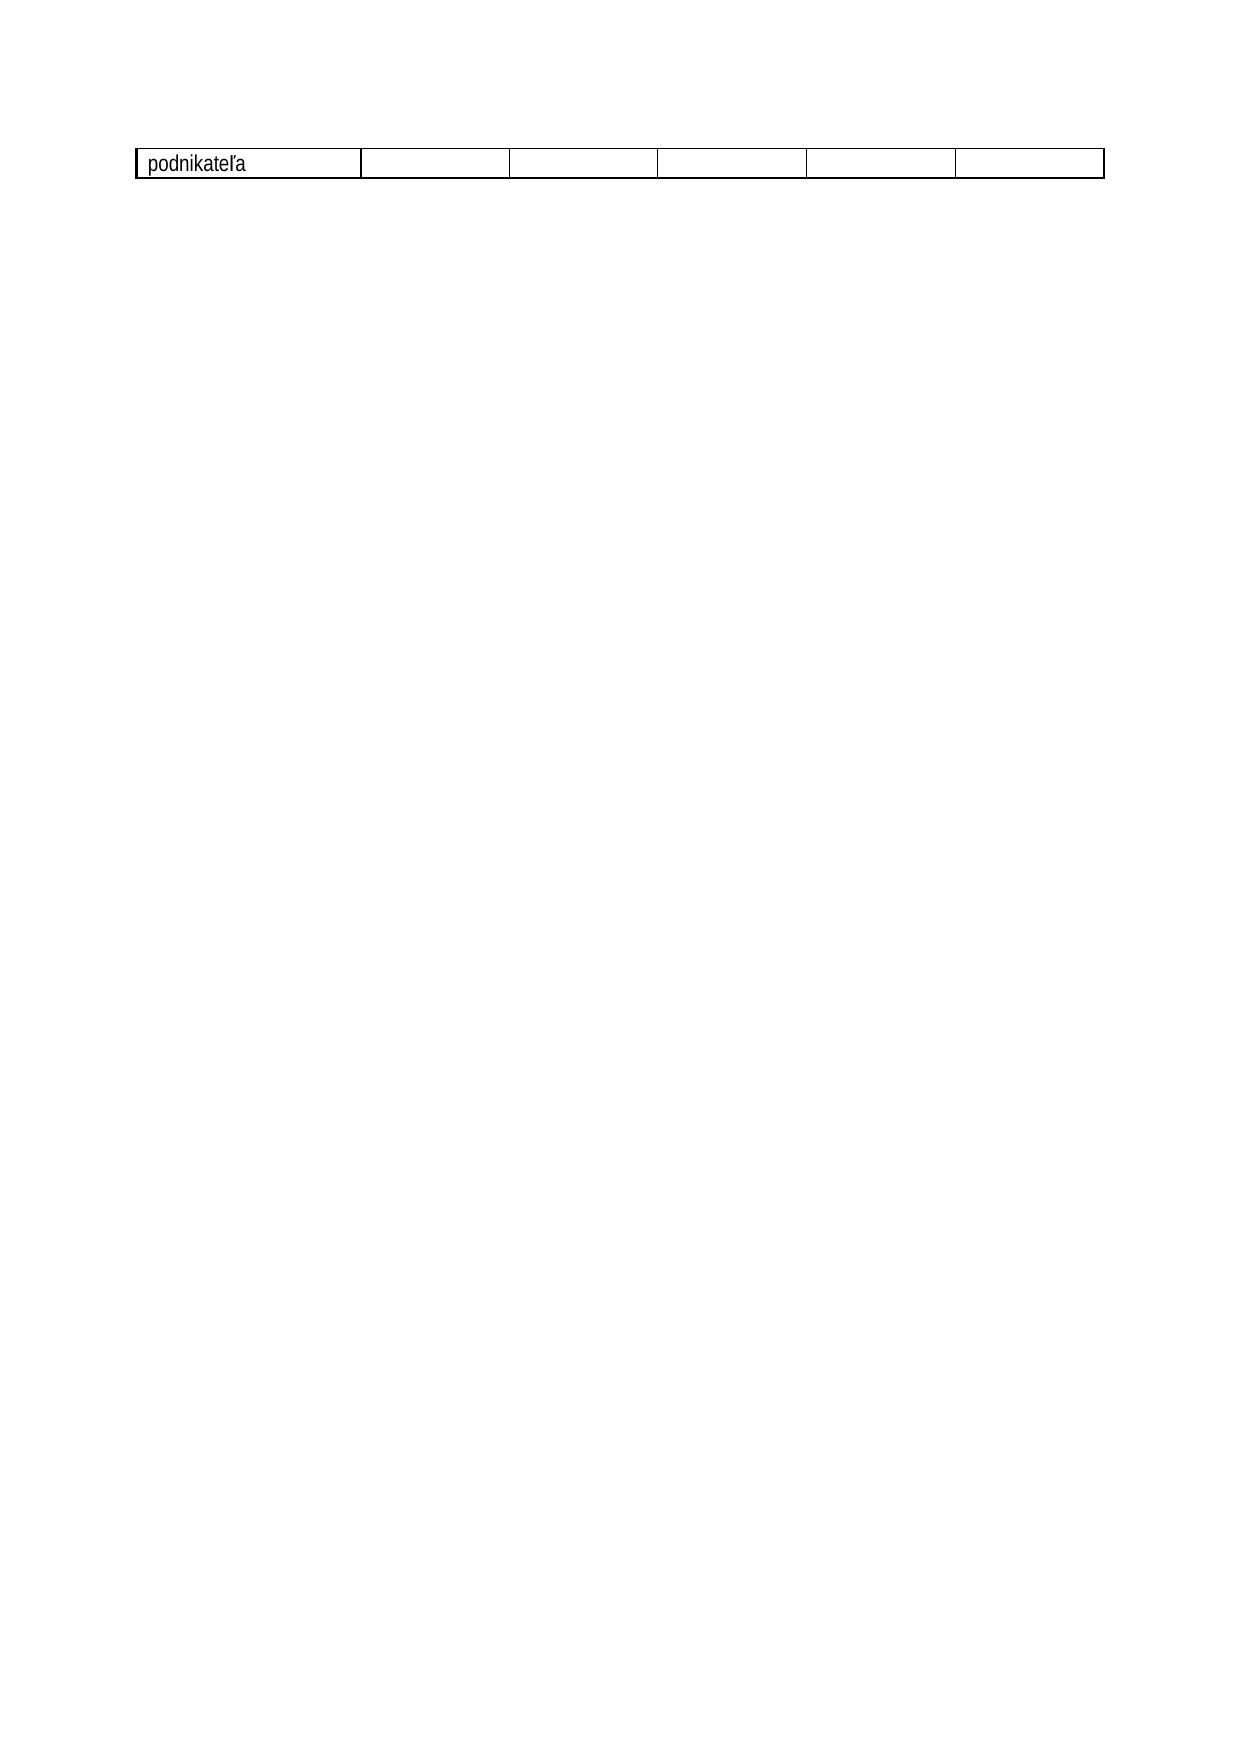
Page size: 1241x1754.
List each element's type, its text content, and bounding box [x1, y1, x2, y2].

table_cell [362, 149, 509, 177]
table_cell [807, 149, 955, 177]
table_cell [956, 149, 1103, 177]
table_cell podnikateľa [138, 149, 360, 177]
table_cell [658, 149, 806, 177]
table_cell [510, 149, 657, 177]
